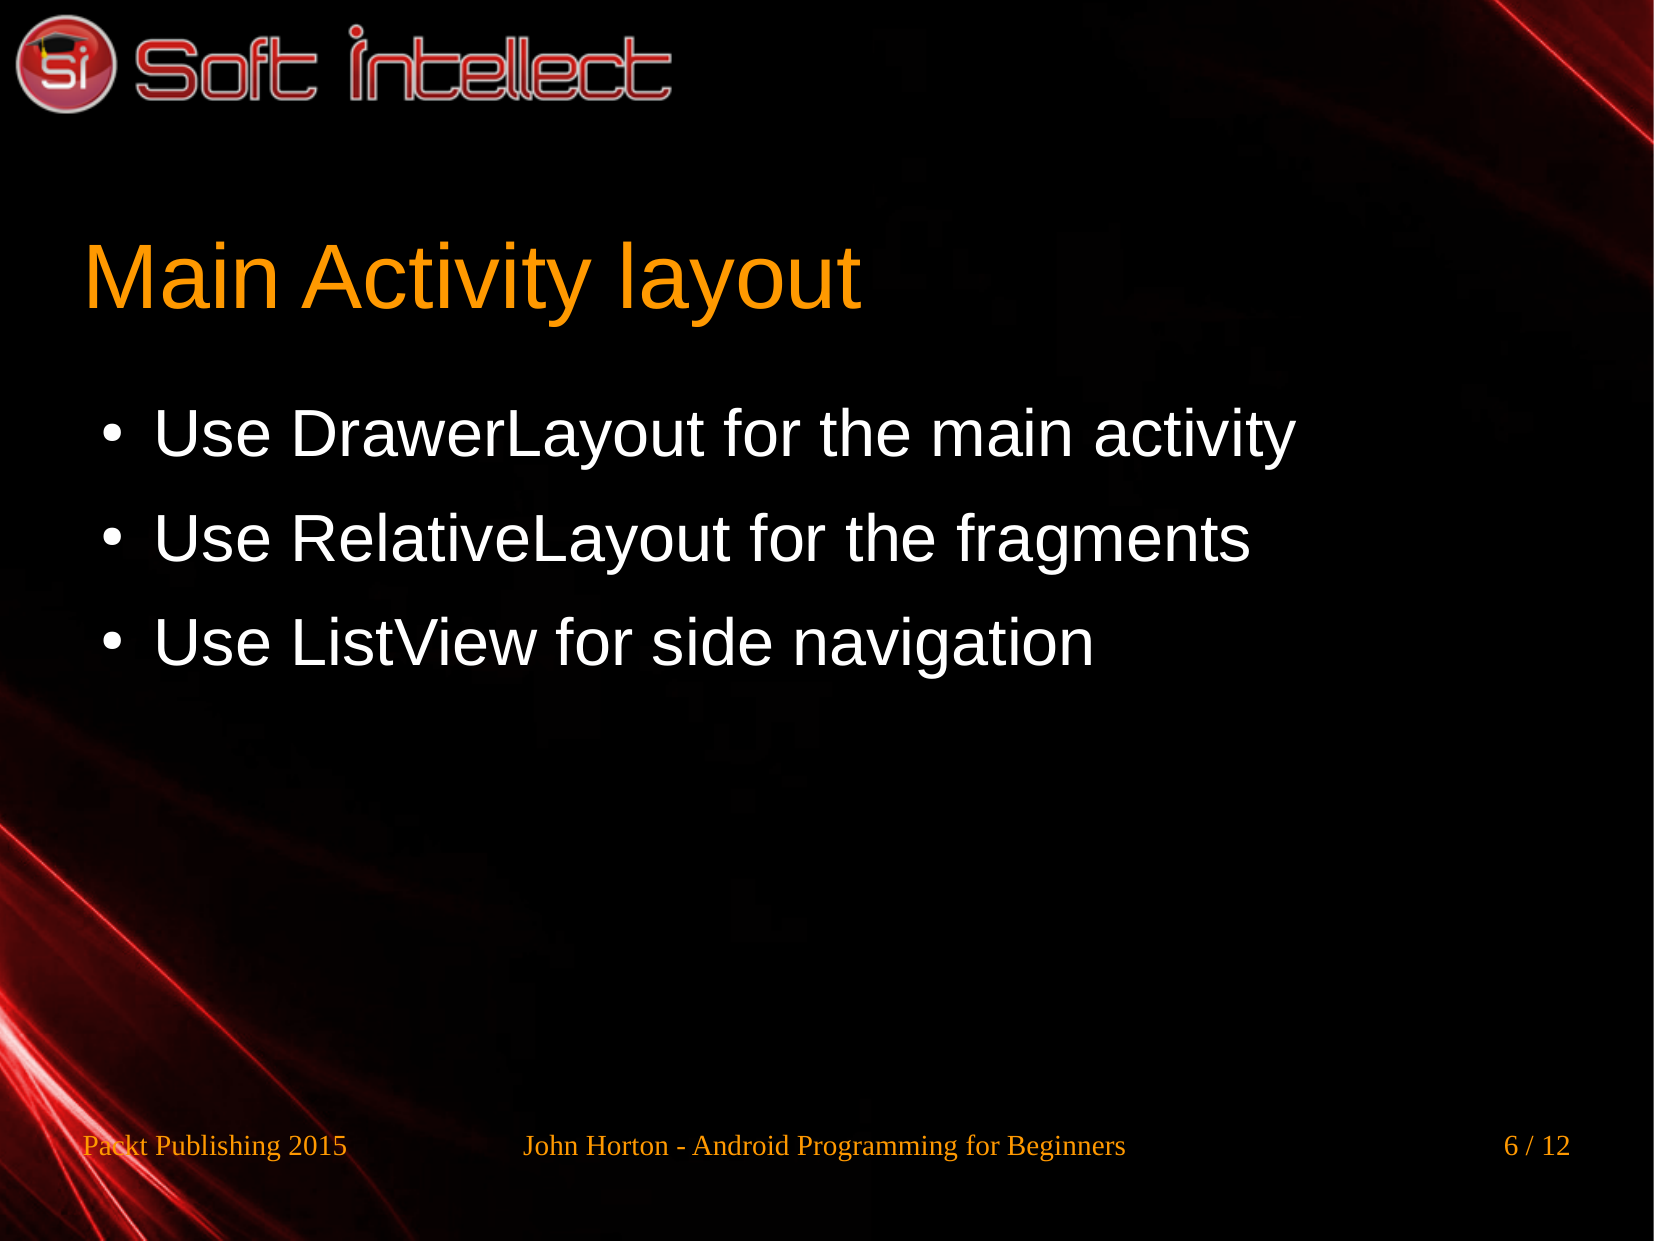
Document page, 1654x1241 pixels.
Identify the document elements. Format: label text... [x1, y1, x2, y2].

picture [0, 0, 1654, 1241]
title Main Activity layout [82, 173, 1571, 381]
list Use DrawerLayout for the main activity Use RelativeLayout for the fragments Use ListView for side navigation [82, 396, 1571, 1116]
